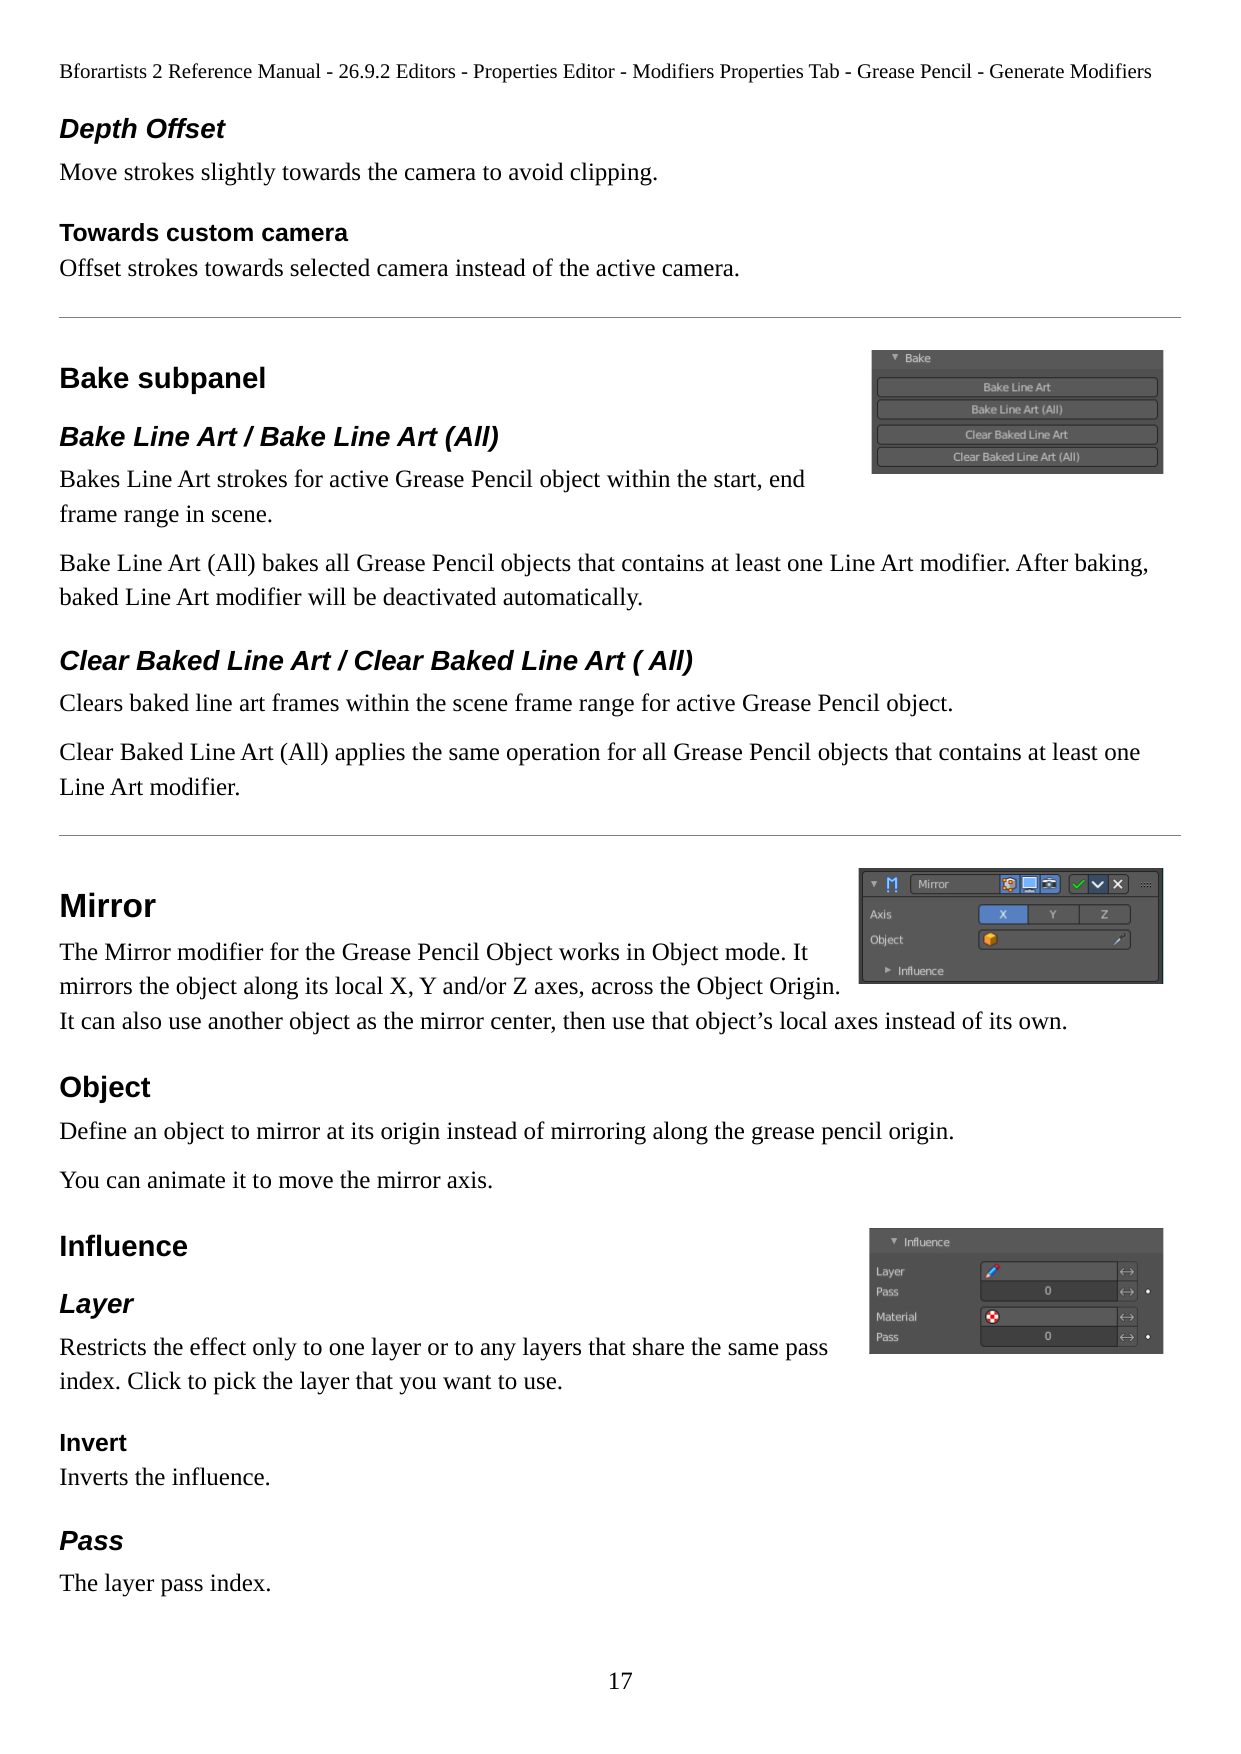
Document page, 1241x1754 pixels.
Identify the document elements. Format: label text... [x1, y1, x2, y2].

text Clears baked line art frames within the scene frame range for active Grease Pencil object. [59, 688, 1181, 717]
subtitle Invert [59, 1428, 1181, 1456]
picture [869, 1228, 1164, 1354]
subtitle Layer [59, 1287, 869, 1319]
subtitle [1164, 361, 1181, 395]
text Restricts the effect only to one layer or to any layers that share the same pass index. Click to pick the layer that you want to use. [59, 1332, 1181, 1395]
picture [871, 350, 1164, 474]
subtitle Pass [59, 1524, 1181, 1556]
text Bakes Line Art strokes for active Grease Pencil object within the start, end frame range in scene. [59, 464, 1181, 527]
subtitle Influence [59, 1228, 869, 1262]
subtitle Mirror [59, 886, 858, 924]
text The Mirror modifier for the Grease Pencil Object works in Object mode. It mirrors the object along its local X, Y and/or Z axes, across the Object Origin. It can also use another object as the mirror center, then use that object’s local axes instead of its own. [59, 937, 1181, 1035]
text Move strokes slightly towards the camera to avoid clipping. [59, 157, 1181, 186]
subtitle [1164, 1287, 1181, 1319]
text Clear Baked Line Art (All) applies the same operation for all Grease Pencil objects that contains at least one Line Art modifier. [59, 737, 1181, 801]
subtitle Depth Offset [59, 113, 1181, 144]
subtitle Towards custom camera [59, 218, 1181, 247]
subtitle [1164, 1228, 1181, 1262]
text Define an object to mirror at its origin instead of mirroring along the grease pencil origin. [59, 1116, 1181, 1144]
subtitle Bake subpanel [59, 361, 871, 395]
subtitle Clear Baked Line Art / Clear Baked Line Art ( All) [59, 644, 1181, 676]
text Offset strokes towards selected camera instead of the active camera. [59, 253, 1181, 282]
subtitle [1164, 886, 1181, 924]
text Inverts the influence. [59, 1462, 1181, 1491]
text You can animate it to move the mirror axis. [59, 1165, 1181, 1194]
picture [858, 868, 1164, 984]
text Bake Line Art (All) bakes all Grease Pencil objects that contains at least one Line Art modifier. After baking, baked Line Art modifier will be deactivated automatically. [59, 548, 1181, 611]
subtitle Bake Line Art / Bake Line Art (All) [59, 420, 871, 452]
text The layer pass index. [59, 1568, 1181, 1597]
subtitle Object [59, 1069, 1181, 1103]
